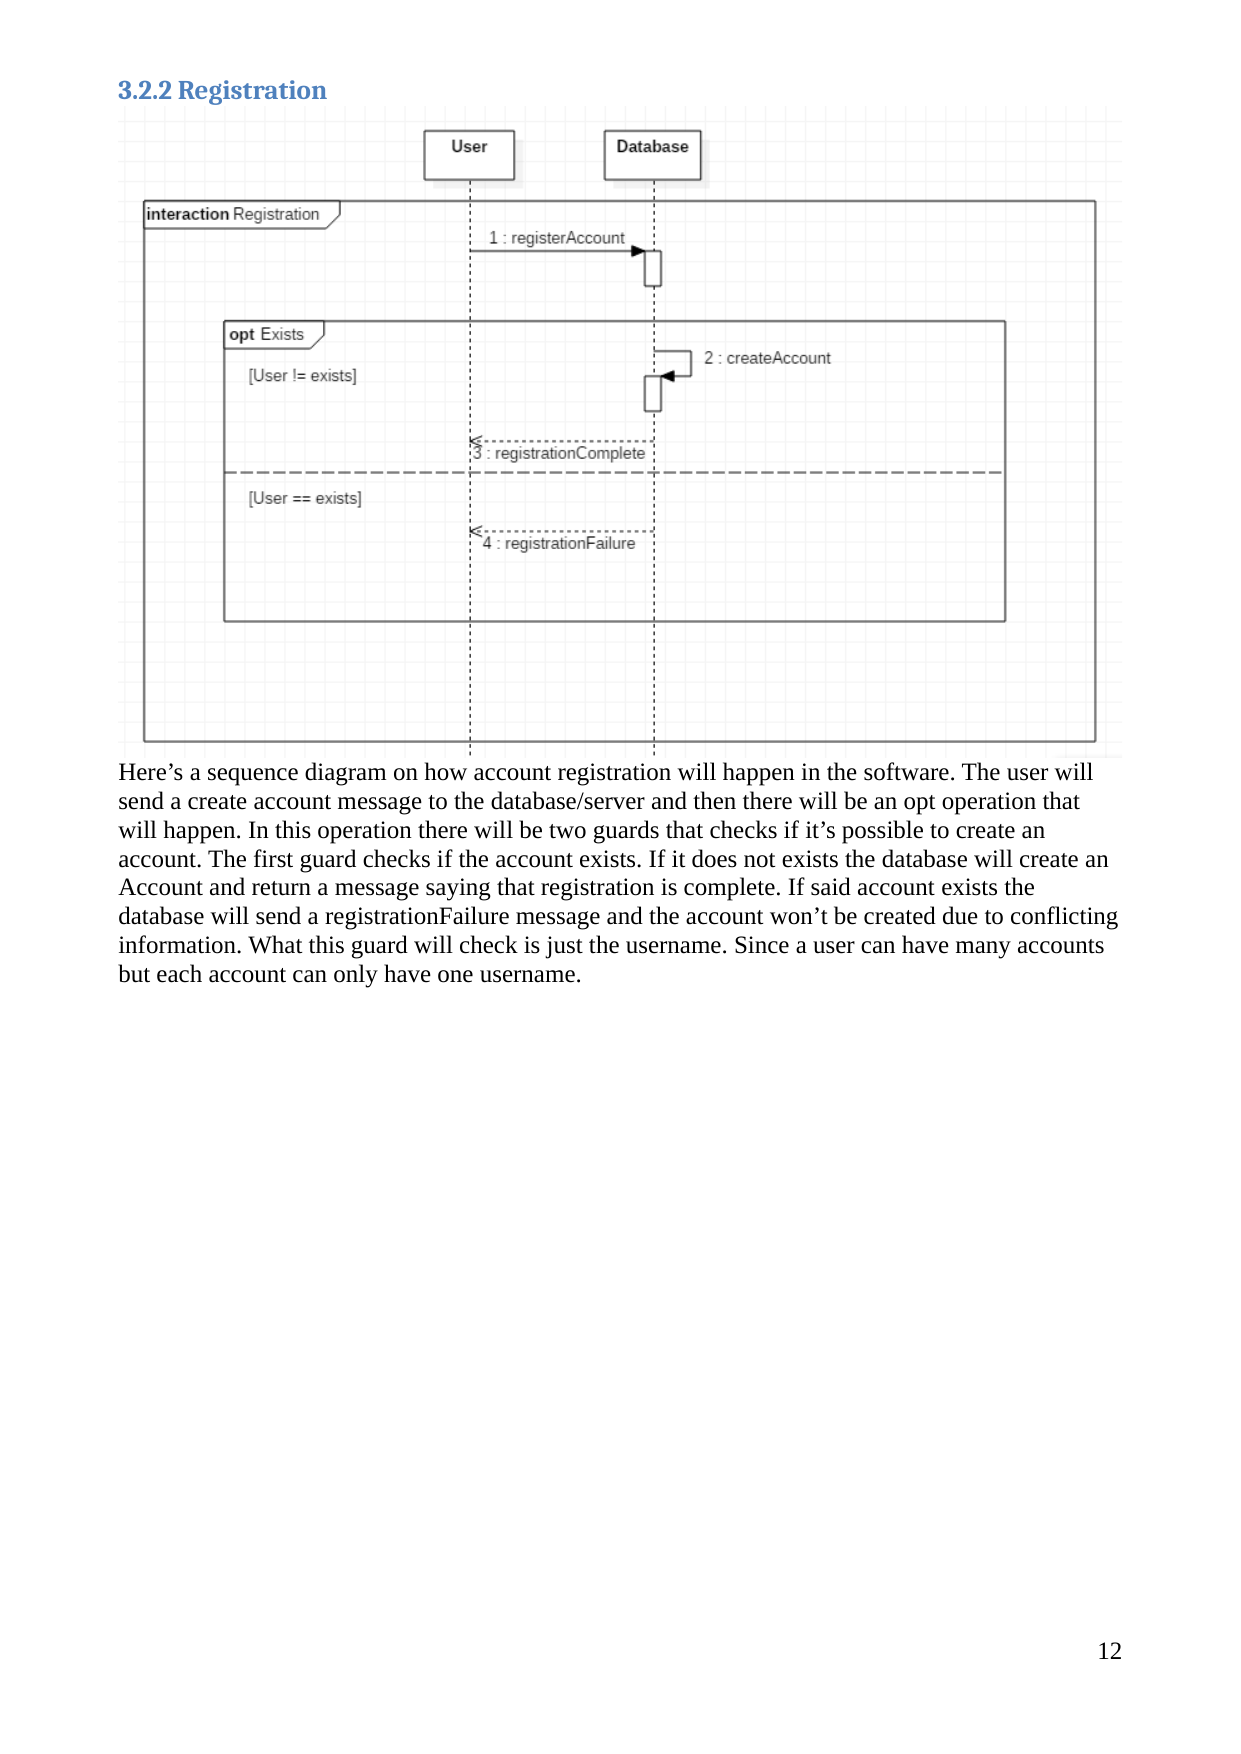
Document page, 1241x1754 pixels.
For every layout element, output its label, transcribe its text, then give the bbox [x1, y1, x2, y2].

picture [118, 106, 1123, 758]
text Here’s a sequence diagram on how account registration will happen in the software. The user will send a create account message to the database/server and then there will be an opt operation that will happen. In this operation there will be two guards that checks if it’s possible to create an account. The first guard checks if the account exists. If it does not exists the database will create an Account and return a message saying that registration is complete. If said account exists the database will send a registrationFailure message and the account won’t be created due to conflicting information. What this guard will check is just the username. Since a user can have many accounts but each account can only have one username. [118, 758, 1122, 987]
subtitle 3.2.2 Registration [118, 75, 1122, 106]
